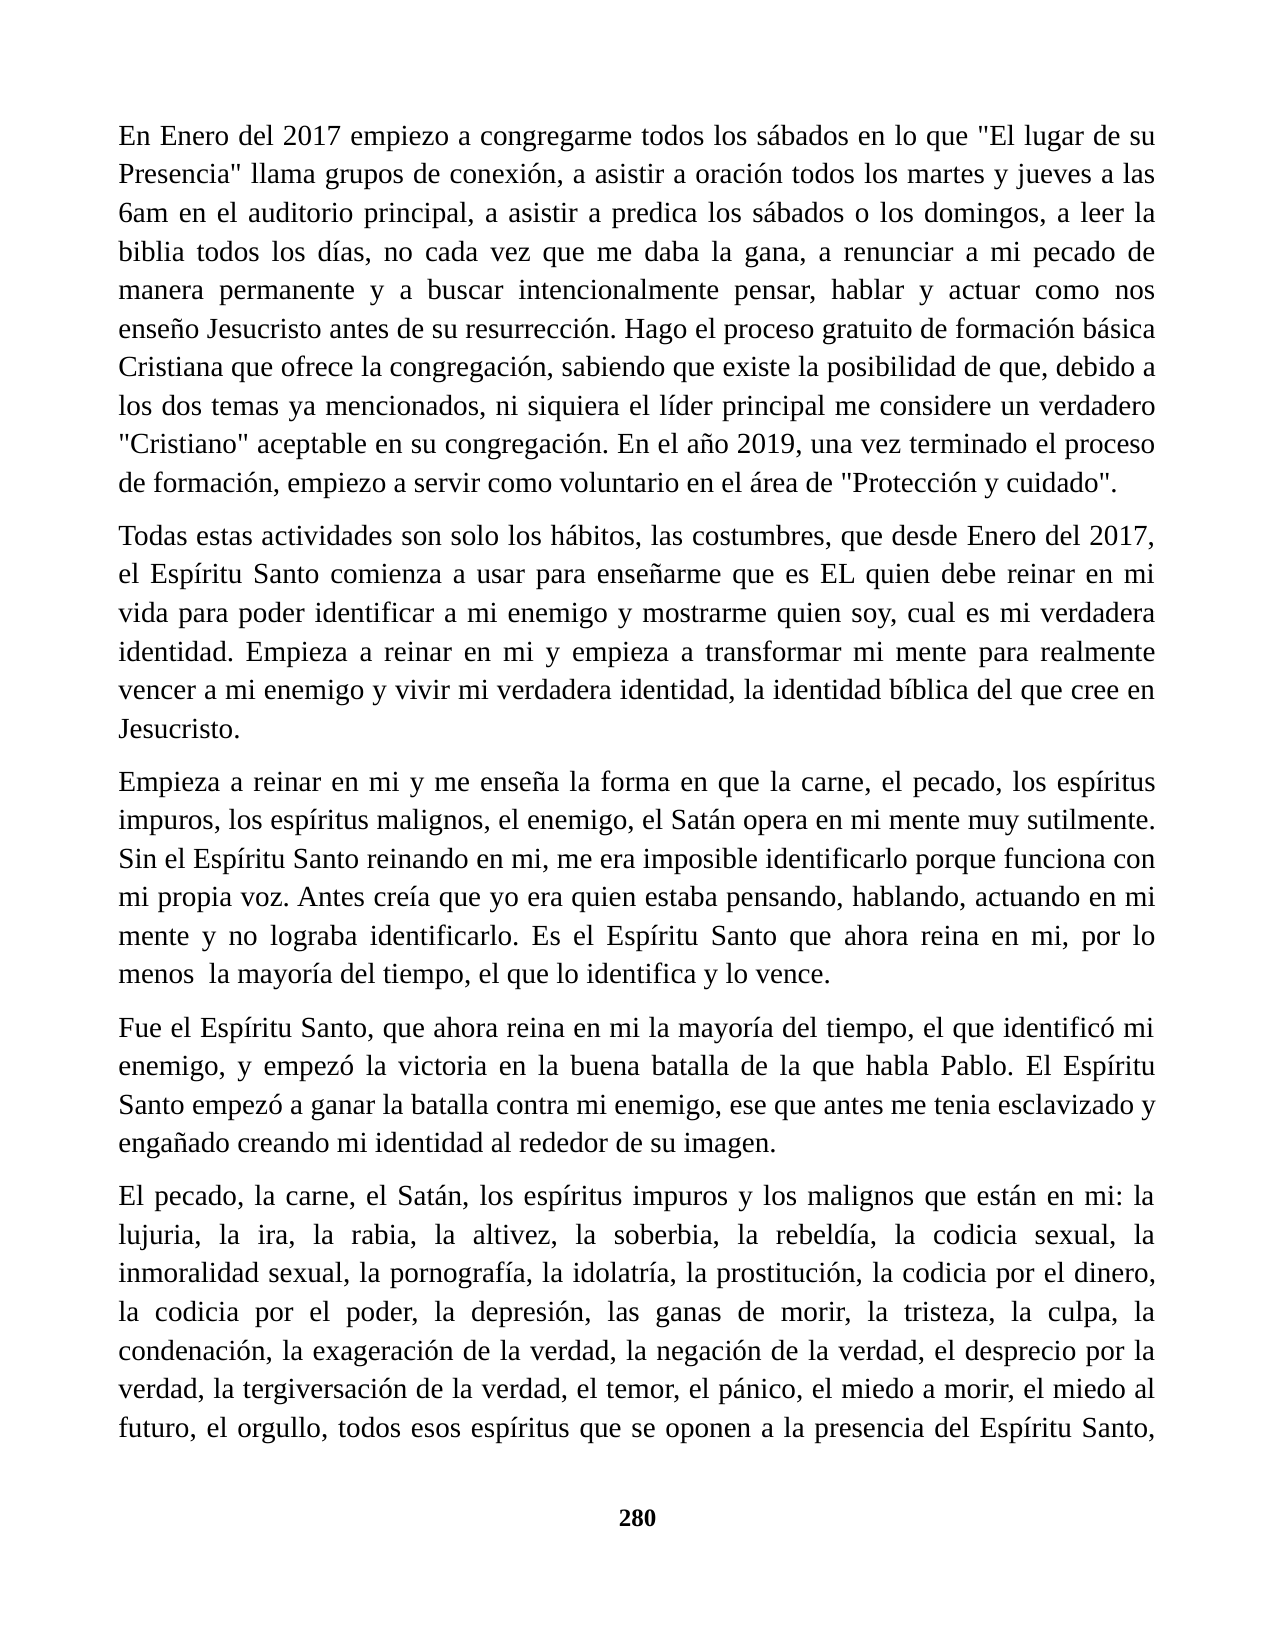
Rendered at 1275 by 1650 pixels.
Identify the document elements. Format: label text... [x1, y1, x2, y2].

text Fue el Espíritu Santo, que ahora reina en mi la mayoría del tiempo, el que identificó mi enemigo, y empezó la victoria en la buena batalla de la que habla Pablo. El Espíritu Santo empezó a ganar la batalla contra mi enemigo, ese que antes me tenia esclavizado y engañado creando mi identidad al rededor de su imagen. [118, 1010, 1157, 1159]
text Todas estas actividades son solo los hábitos, las costumbres, que desde Enero del 2017, el Espíritu Santo comienza a usar para enseñarme que es EL quien debe reinar en mi vida para poder identificar a mi enemigo y mostrarme quien soy, cual es mi verdadera identidad. Empieza a reinar en mi y empieza a transformar mi mente para realmente vencer a mi enemigo y vivir mi verdadera identidad, la identidad bíblica del que cree en Jesucristo. [118, 518, 1157, 744]
text El pecado, la carne, el Satán, los espíritus impuros y los malignos que están en mi: la lujuria, la ira, la rabia, la altivez, la soberbia, la rebeldía, la codicia sexual, la inmoralidad sexual, la pornografía, la idolatría, la prostitución, la codicia por el dinero, la codicia por el poder, la depresión, las ganas de morir, la tristeza, la culpa, la condenación, la exageración de la verdad, la negación de la verdad, el desprecio por la verdad, la tergiversación de la verdad, el temor, el pánico, el miedo a morir, el miedo al futuro, el orgullo, todos esos espíritus que se oponen a la presencia del Espíritu Santo, [118, 1178, 1157, 1443]
text En Enero del 2017 empiezo a congregarme todos los sábados en lo que "El lugar de su Presencia" llama grupos de conexión, a asistir a oración todos los martes y jueves a las 6am en el auditorio principal, a asistir a predica los sábados o los domingos, a leer la biblia todos los días, no cada vez que me daba la gana, a renunciar a mi pecado de manera permanente y a buscar intencionalmente pensar, hablar y actuar como nos enseño Jesucristo antes de su resurrección. Hago el proceso gratuito de formación básica Cristiana que ofrece la congregación, sabiendo que existe la posibilidad de que, debido a los dos temas ya mencionados, ni siquiera el líder principal me considere un verdadero "Cristiano" aceptable en su congregación. En el año 2019, una vez terminado el proceso de formación, empiezo a servir como voluntario en el área de "Protección y cuidado". [118, 118, 1157, 498]
text Empieza a reinar en mi y me enseña la forma en que la carne, el pecado, los espíritus impuros, los espíritus malignos, el enemigo, el Satán opera en mi mente muy sutilmente. Sin el Espíritu Santo reinando en mi, me era imposible identificarlo porque funciona con mi propia voz. Antes creía que yo era quien estaba pensando, hablando, actuando en mi mente y no lograba identificarlo. Es el Espíritu Santo que ahora reina en mi, por lo menos la mayoría del tiempo, el que lo identifica y lo vence. [118, 764, 1157, 990]
